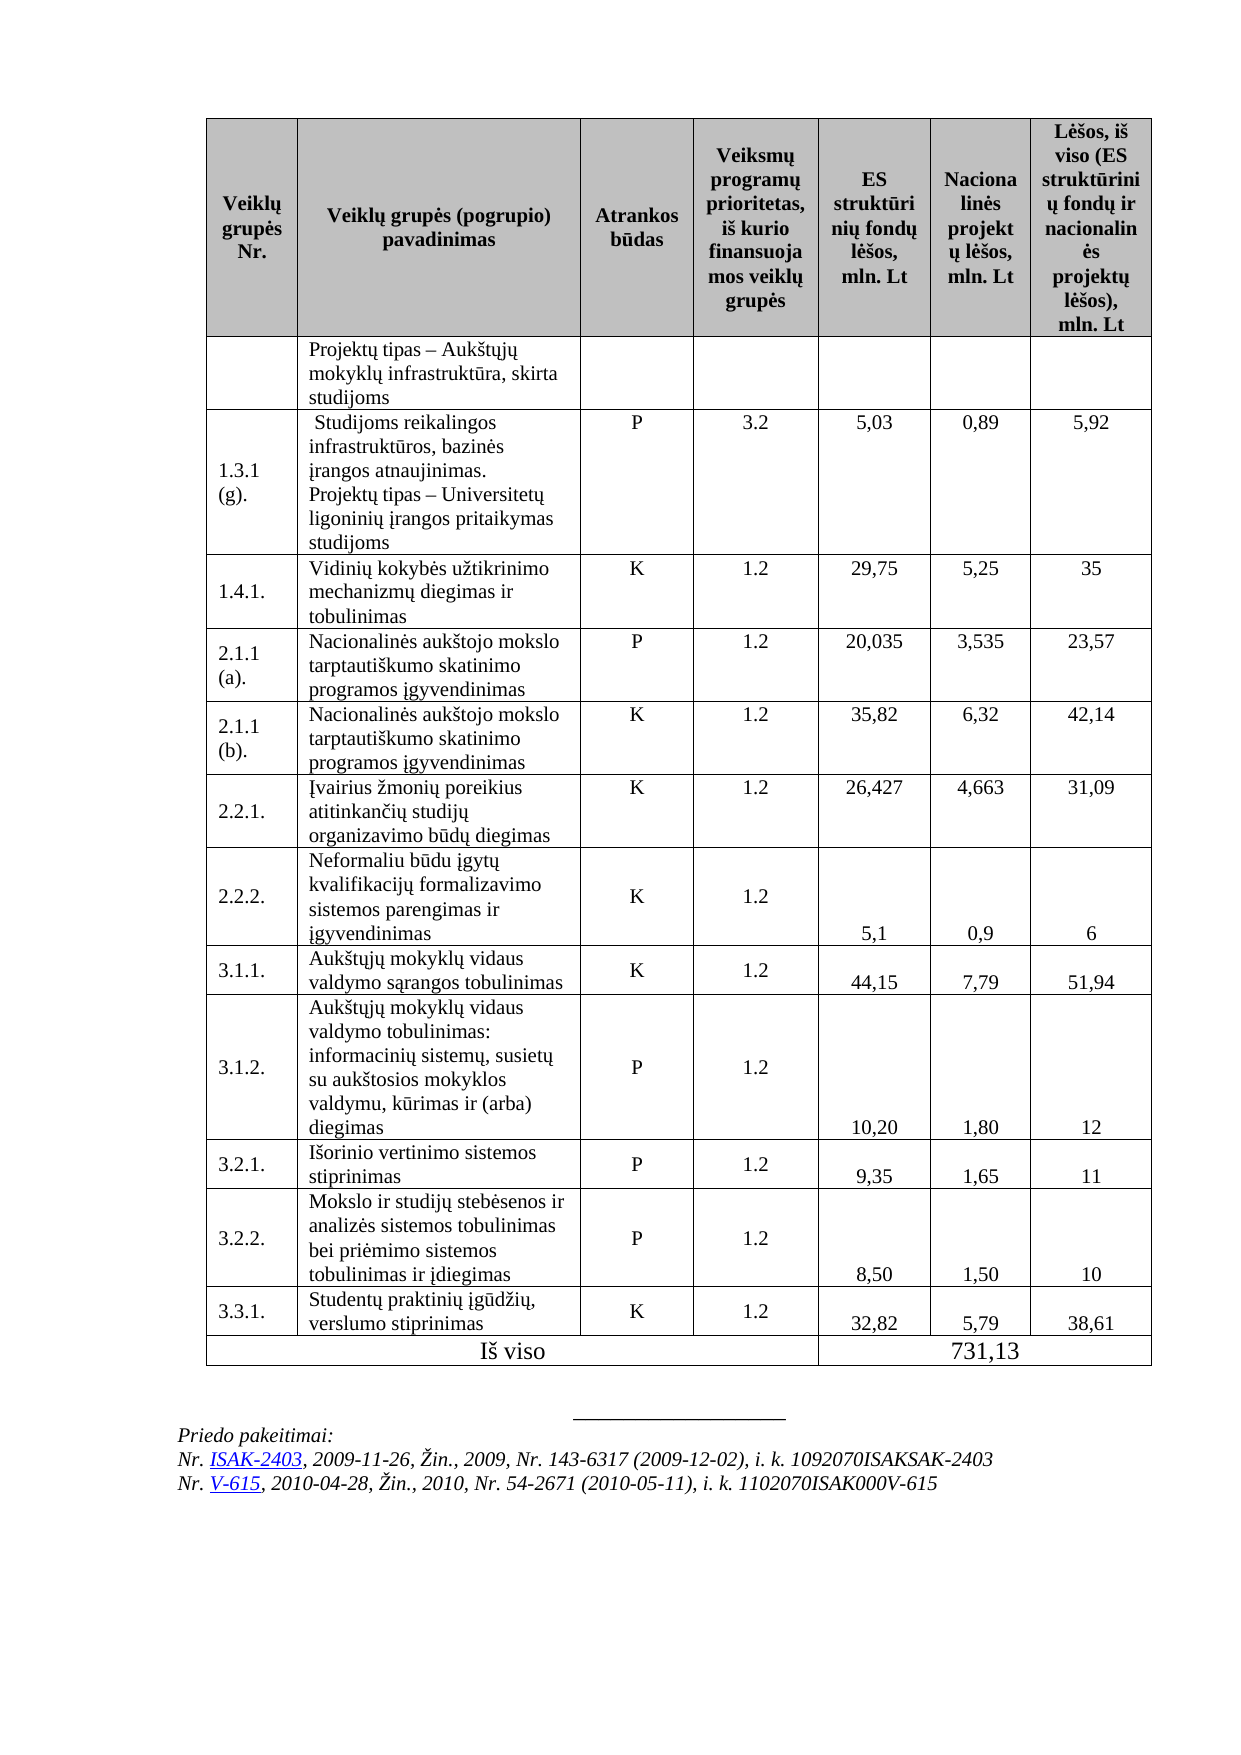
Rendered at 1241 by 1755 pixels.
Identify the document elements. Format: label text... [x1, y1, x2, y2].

table_cell K [581, 702, 693, 774]
table_cell Išorinio vertinimo sistemos stiprinimas [298, 1140, 580, 1188]
table_cell 7,79 [931, 946, 1030, 994]
table_cell 1.2 [694, 775, 818, 847]
table_cell 20,035 [819, 629, 930, 701]
table_cell 5,03 [819, 410, 930, 554]
text _________________ [177, 1394, 1181, 1423]
table_cell Aukštųjų mokyklų vidaus valdymo sąrangos tobulinimas [298, 946, 580, 994]
table_cell 10 [1031, 1189, 1151, 1286]
table_cell 2.2.2. [207, 848, 297, 944]
table_header ES struktūrinių fondų lėšos, mln. Lt [819, 119, 930, 336]
table_cell 29,75 [819, 555, 930, 628]
table_cell 1.2 [694, 1287, 818, 1335]
table_cell 12 [1031, 995, 1151, 1139]
table_header Veiklų grupės Nr. [207, 119, 297, 336]
table_cell 9,35 [819, 1140, 930, 1188]
table_cell 3,535 [931, 629, 1030, 701]
table_cell P [581, 629, 693, 701]
table_cell 1.2 [694, 702, 818, 774]
table_cell [207, 337, 297, 409]
table_cell 5,79 [931, 1287, 1030, 1335]
table_cell K [581, 555, 693, 628]
table_cell Vidinių kokybės užtikrinimo mechanizmų diegimas ir tobulinimas [298, 555, 580, 628]
table_cell 38,61 [1031, 1287, 1151, 1335]
table_cell Mokslo ir studijų stebėsenos ir analizės sistemos tobulinimas bei priėmimo sistemos tobulinimas ir įdiegimas [298, 1189, 580, 1286]
table_header Veiksmų programų prioritetas, iš kurio finansuojamos veiklų grupės [694, 119, 818, 336]
table_cell 35,82 [819, 702, 930, 774]
table_cell 44,15 [819, 946, 930, 994]
table_cell 51,94 [1031, 946, 1151, 994]
table_cell 26,427 [819, 775, 930, 847]
table_cell Studijoms reikalingos infrastruktūros, bazinės įrangos atnaujinimas. Projektų tipas – Universitetų ligoninių įrangos pritaikymas studijoms [298, 410, 580, 554]
table_cell Iš viso [207, 1336, 818, 1364]
table_cell 6,32 [931, 702, 1030, 774]
table_cell Nacionalinės aukštojo mokslo tarptautiškumo skatinimo programos įgyvendinimas [298, 629, 580, 701]
table_cell 3.3.1. [207, 1287, 297, 1335]
text Nr. ISAK-2403, 2009-11-26, Žin., 2009, Nr. 143-6317 (2009-12-02), i. k. 1092070ISAKSAK-2403 [177, 1447, 1181, 1471]
table_cell P [581, 1189, 693, 1286]
table_cell 1,50 [931, 1189, 1030, 1286]
table_cell 1.2 [694, 1140, 818, 1188]
table_cell P [581, 1140, 693, 1188]
table_cell [819, 337, 930, 409]
table_cell Nacionalinės aukštojo mokslo tarptautiškumo skatinimo programos įgyvendinimas [298, 702, 580, 774]
table_cell K [581, 946, 693, 994]
table_header Atrankos būdas [581, 119, 693, 336]
table_cell 5,92 [1031, 410, 1151, 554]
table_cell 42,14 [1031, 702, 1151, 774]
table_cell 1,80 [931, 995, 1030, 1139]
table_cell 2.1.1 (a). [207, 629, 297, 701]
table_cell Neformaliu būdu įgytų kvalifikacijų formalizavimo sistemos parengimas ir įgyvendinimas [298, 848, 580, 944]
table_cell 1,65 [931, 1140, 1030, 1188]
table_cell 35 [1031, 555, 1151, 628]
table_cell K [581, 1287, 693, 1335]
table_cell 3.1.1. [207, 946, 297, 994]
table_cell 4,663 [931, 775, 1030, 847]
table_cell 731,13 [819, 1336, 1151, 1364]
table_cell 1.2 [694, 1189, 818, 1286]
table_cell 3.1.2. [207, 995, 297, 1139]
table_cell Projektų tipas – Aukštųjų mokyklų infrastruktūra, skirta studijoms [298, 337, 580, 409]
table_header Veiklų grupės (pogrupio) pavadinimas [298, 119, 580, 336]
table_cell 10,20 [819, 995, 930, 1139]
table_cell 1.2 [694, 946, 818, 994]
table_cell 5,25 [931, 555, 1030, 628]
table_cell P [581, 995, 693, 1139]
table_cell 23,57 [1031, 629, 1151, 701]
table_cell 2.1.1 (b). [207, 702, 297, 774]
table_cell 1.2 [694, 995, 818, 1139]
table_cell 1.2 [694, 629, 818, 701]
table_cell K [581, 848, 693, 944]
table_cell 0,89 [931, 410, 1030, 554]
table_cell [1031, 337, 1151, 409]
table_cell 3.2 [694, 410, 818, 554]
table_cell 3.2.1. [207, 1140, 297, 1188]
text Nr. V-615, 2010-04-28, Žin., 2010, Nr. 54-2671 (2010-05-11), i. k. 1102070ISAK000V-615 [177, 1471, 1181, 1495]
table_cell 6 [1031, 848, 1151, 944]
table_cell 1.3.1 (g). [207, 410, 297, 554]
table_cell 2.2.1. [207, 775, 297, 847]
table_cell [694, 337, 818, 409]
table_cell Studentų praktinių įgūdžių, verslumo stiprinimas [298, 1287, 580, 1335]
table_cell K [581, 775, 693, 847]
table_cell [581, 337, 693, 409]
table_cell P [581, 410, 693, 554]
text Priedo pakeitimai: [177, 1423, 1181, 1447]
table_cell 1.2 [694, 848, 818, 944]
table_cell Aukštųjų mokyklų vidaus valdymo tobulinimas: informacinių sistemų, susietų su aukštosios mokyklos valdymu, kūrimas ir (arba) diegimas [298, 995, 580, 1139]
table_cell [931, 337, 1030, 409]
table_cell 1.2 [694, 555, 818, 628]
table_cell 32,82 [819, 1287, 930, 1335]
table_cell 8,50 [819, 1189, 930, 1286]
table_cell 1.4.1. [207, 555, 297, 628]
table_cell 11 [1031, 1140, 1151, 1188]
table_cell 5,1 [819, 848, 930, 944]
table_header Lėšos, iš viso (ES struktūrinių fondų ir nacionalinės projektų lėšos), mln. Lt [1031, 119, 1151, 336]
table_cell 3.2.2. [207, 1189, 297, 1286]
table_cell 0,9 [931, 848, 1030, 944]
table_cell 31,09 [1031, 775, 1151, 847]
table_cell Įvairius žmonių poreikius atitinkančių studijų organizavimo būdų diegimas [298, 775, 580, 847]
table_header Nacionalinės projektų lėšos, mln. Lt [931, 119, 1030, 336]
